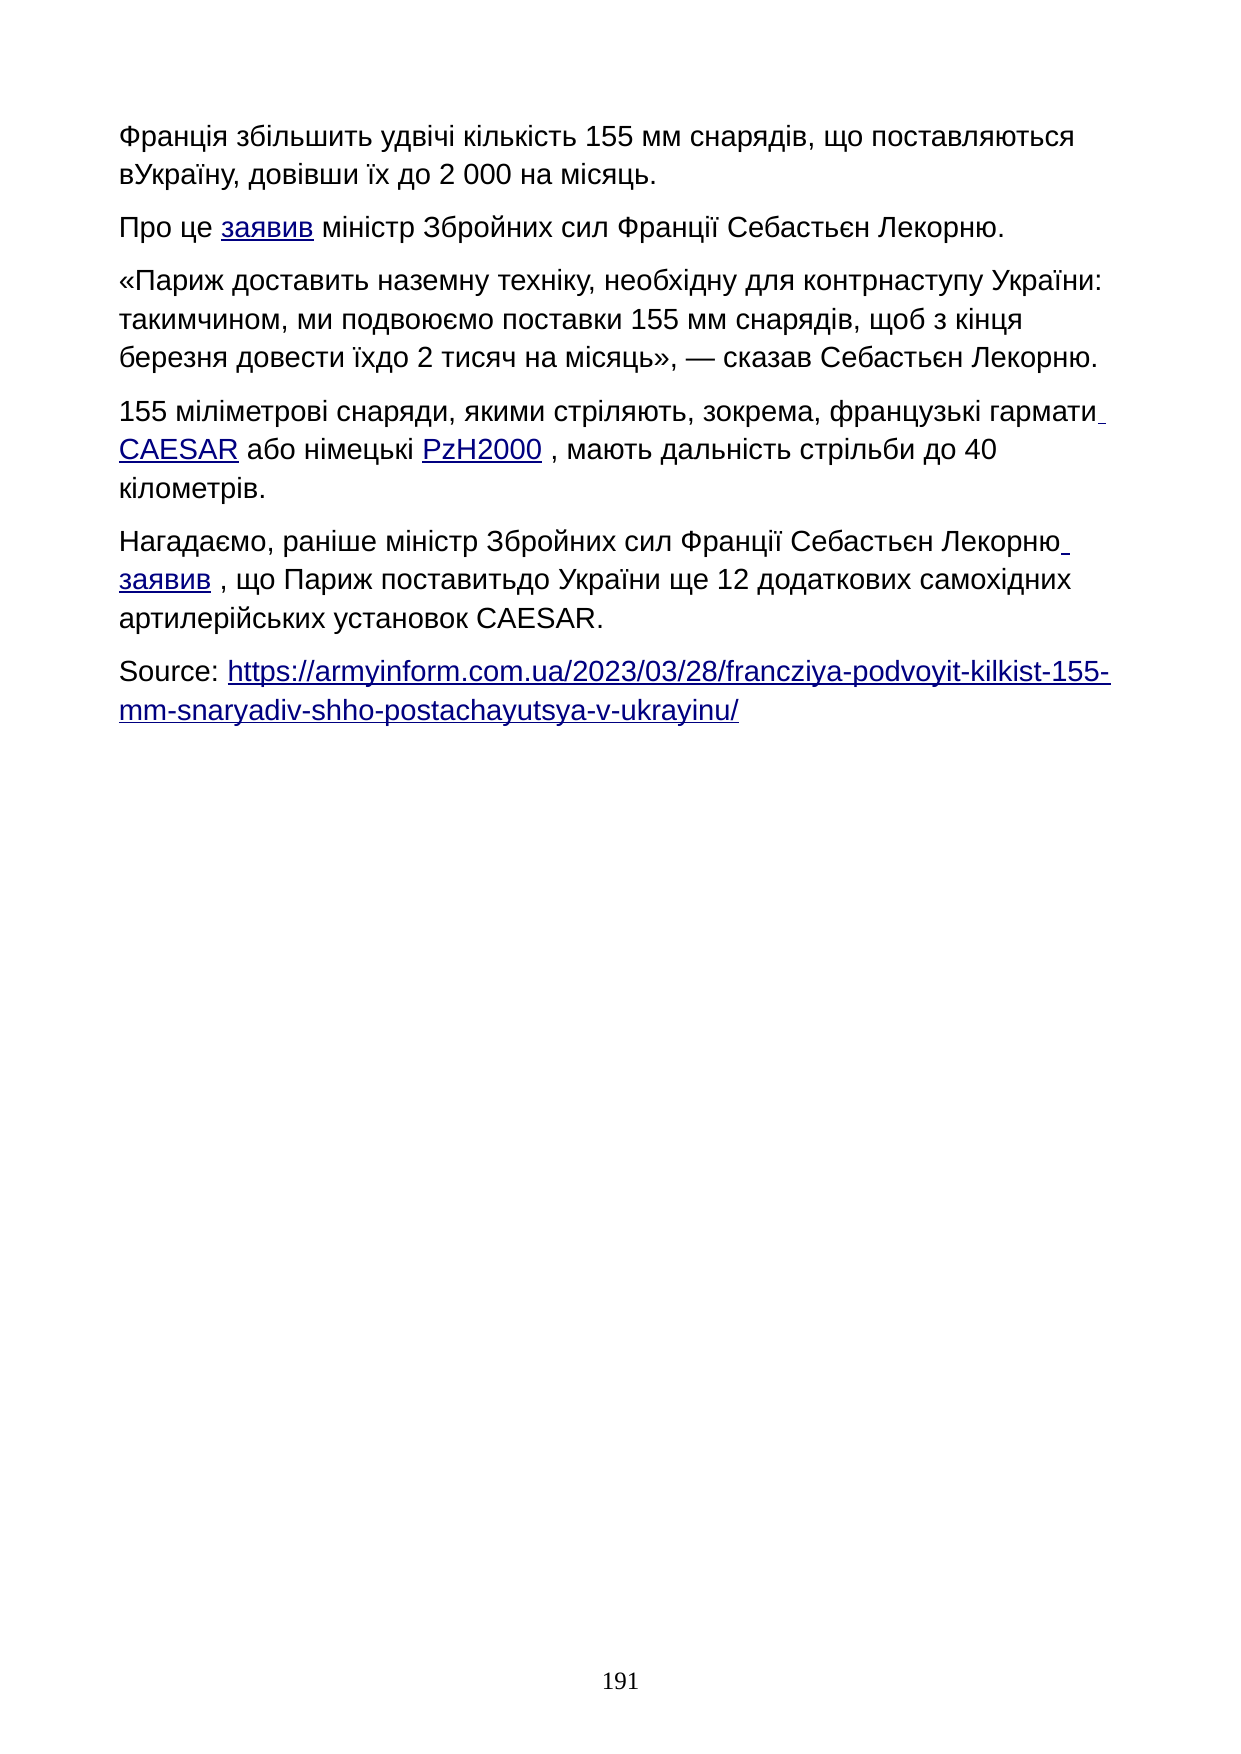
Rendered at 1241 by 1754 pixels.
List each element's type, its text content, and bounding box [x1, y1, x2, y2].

text 155 міліметрові снаряди, якими стріляють, зокрема, французькі гармати CAESAR або німецькі PzH2000 , мають дальність стрільби до 40 кілометрів. [118, 393, 1122, 504]
text «Париж доставить наземну техніку, необхідну для контрнаступу України: такимчином, ми подвоюємо поставки 155 мм снарядів, щоб з кінця березня довести їхдо 2 тисяч на місяць», — сказав Себастьєн Лекорню. [118, 263, 1122, 374]
text Нагадаємо, раніше міністр Збройних сил Франції Себастьєн Лекорню заявив , що Париж поставитьдо України ще 12 додаткових самохідних артилерійських установок CAESAR. [118, 524, 1122, 634]
text Source: https://armyinform.com.ua/2023/03/28/francziya-podvoyit-kilkist-155-mm-snaryadiv-shho-postachayutsya-v-ukrayinu/ [118, 654, 1122, 726]
text Про це заявив міністр Збройних сил Франції Себастьєн Лекорню. [118, 210, 1122, 244]
text Франція збільшить удвічі кількість 155 мм снарядів, що поставляються вУкраїну, довівши їх до 2 000 на місяць. [118, 118, 1122, 191]
